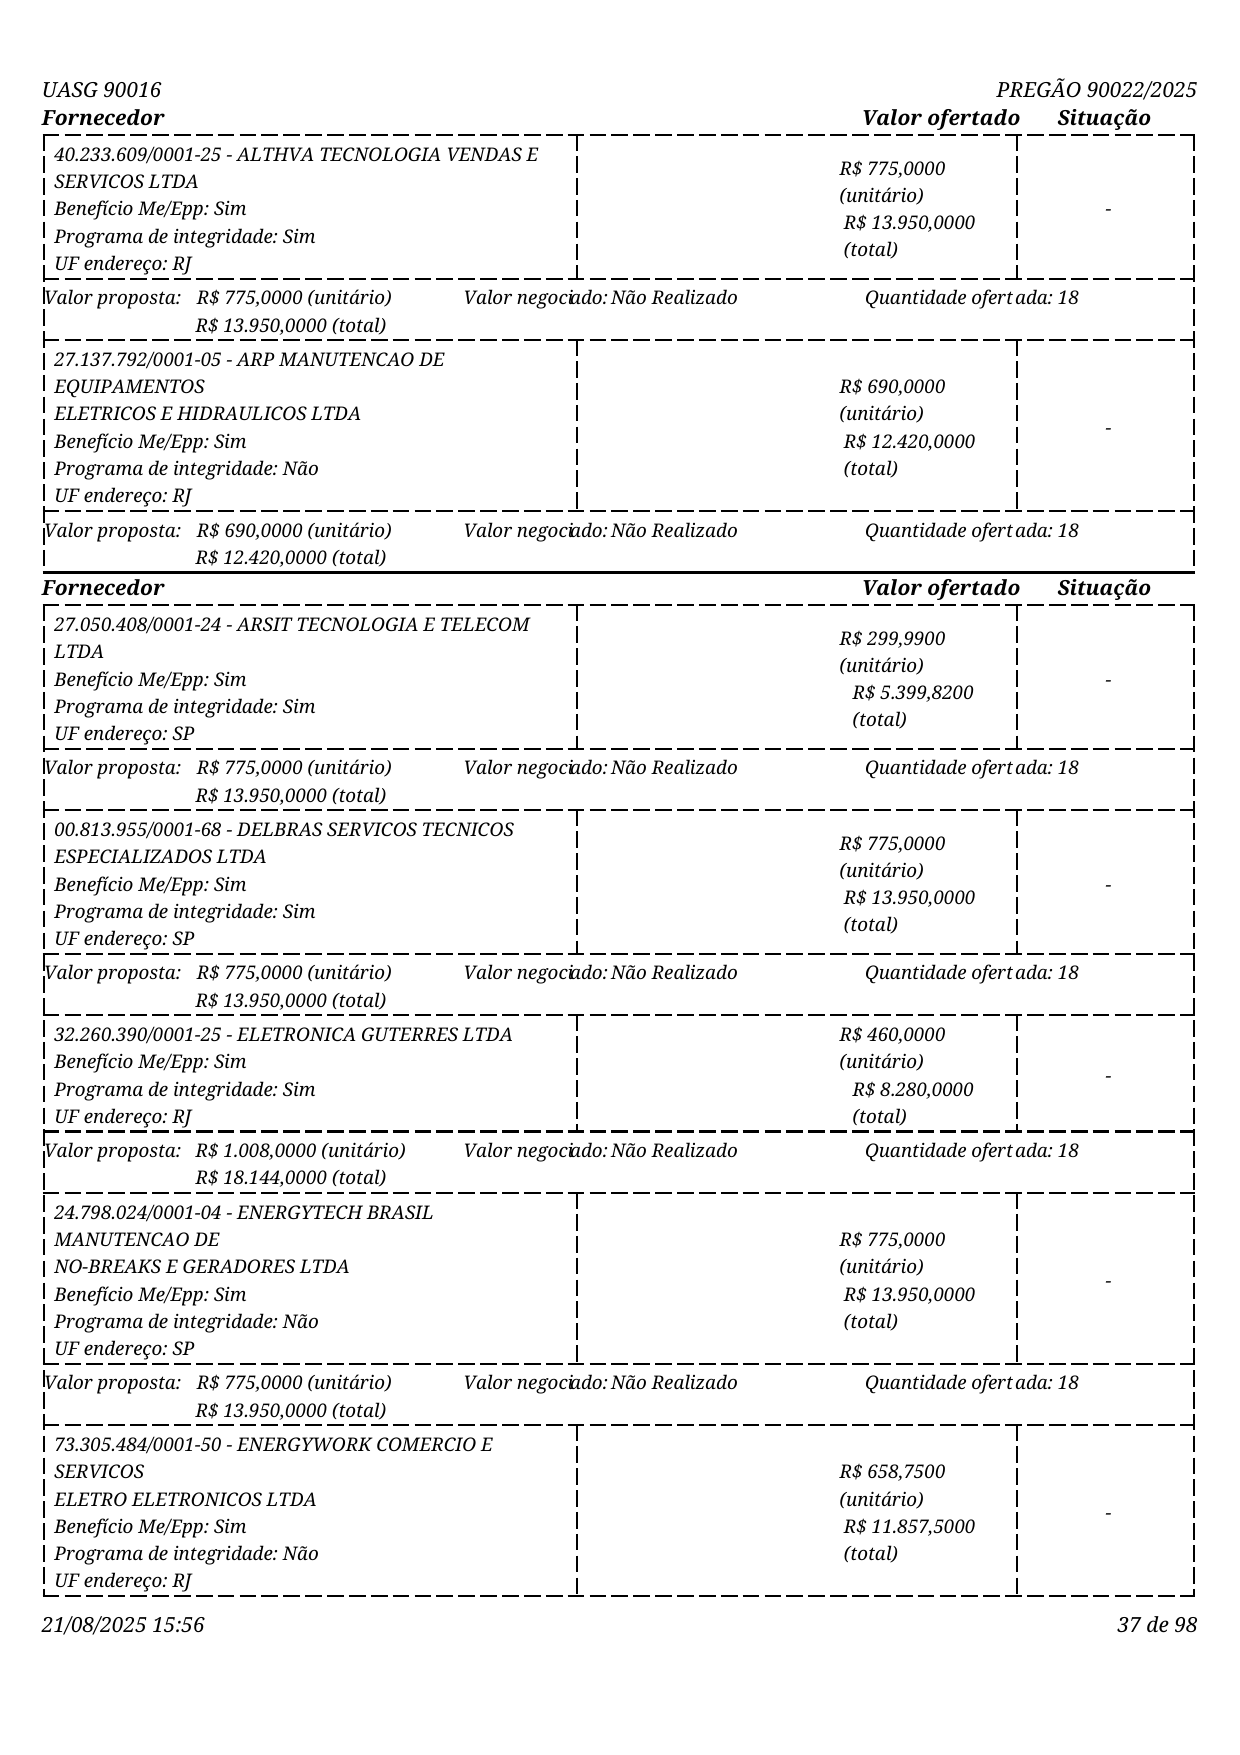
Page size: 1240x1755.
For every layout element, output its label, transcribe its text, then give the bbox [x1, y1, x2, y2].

table_cell [1101, 510, 1194, 571]
table_cell [1101, 953, 1194, 1014]
table_cell ado: Não Realizado [577, 748, 839, 809]
table_cell - [1101, 1014, 1194, 1130]
table_cell 73.305.484/0001-50 - ENERGYWORK COMERCIO E SERVICOS ELETRO ELETRONICOS LTDA Benefício Me/Epp: Sim Programa de integridade: Não UF endereço: RJ [44, 1424, 577, 1595]
table_cell [577, 1014, 839, 1130]
table_cell Valor proposta: R$ 1.008,0000 (unitário) Valor negoci R$ 18.144,0000 (total) [44, 1130, 577, 1192]
table_cell ada: 18 [1017, 1130, 1101, 1192]
table_cell - [1101, 1424, 1194, 1595]
table_header [577, 134, 839, 278]
table_cell 27.137.792/0001-05 - ARP MANUTENCAO DE EQUIPAMENTOS ELETRICOS E HIDRAULICOS LTDA Benefício Me/Epp: Sim Programa de integridade: Não UF endereço: RJ [44, 339, 577, 510]
table_cell [1017, 1014, 1101, 1130]
table_header [577, 604, 839, 748]
table_header - [1101, 604, 1194, 748]
table_cell [1017, 1192, 1101, 1363]
table_cell [1101, 278, 1194, 339]
table_cell Valor proposta: R$ 775,0000 (unitário) Valor negoci R$ 13.950,0000 (total) [44, 1363, 577, 1424]
table_cell [1101, 1363, 1194, 1424]
table_cell Valor proposta: R$ 690,0000 (unitário) Valor negoci R$ 12.420,0000 (total) [44, 510, 577, 571]
table_cell 00.813.955/0001-68 - DELBRAS SERVICOS TECNICOS ESPECIALIZADOS LTDA Benefício Me/Epp: Sim Programa de integridade: Sim UF endereço: SP [44, 809, 577, 953]
table_cell [1017, 809, 1101, 953]
table_cell Quantidade ofert [839, 278, 1017, 339]
table_cell R$ 690,0000 (unitário) R$ 12.420,0000 (total) [839, 339, 1017, 510]
table_cell - [1101, 809, 1194, 953]
table_cell ado: Não Realizado [577, 1130, 839, 1192]
table_cell 24.798.024/0001-04 - ENERGYTECH BRASIL MANUTENCAO DE NO-BREAKS E GERADORES LTDA Benefício Me/Epp: Sim Programa de integridade: Não UF endereço: SP [44, 1192, 577, 1363]
table_cell Quantidade ofert [839, 953, 1017, 1014]
table_cell Valor proposta: R$ 775,0000 (unitário) Valor negoci R$ 13.950,0000 (total) [44, 953, 577, 1014]
table_cell - [1101, 1192, 1194, 1363]
table_cell Valor proposta: R$ 775,0000 (unitário) Valor negoci R$ 13.950,0000 (total) [44, 278, 577, 339]
table_cell [577, 339, 839, 510]
table_cell R$ 460,0000 (unitário) R$ 8.280,0000 (total) [839, 1014, 1017, 1130]
table_cell Quantidade ofert [839, 1130, 1017, 1192]
table_cell [1101, 1130, 1194, 1192]
table_header 27.050.408/0001-24 - ARSIT TECNOLOGIA E TELECOM LTDA Benefício Me/Epp: Sim Programa de integridade: Sim UF endereço: SP [44, 604, 577, 748]
table_header [1017, 604, 1101, 748]
table_cell ada: 18 [1017, 1363, 1101, 1424]
table_cell ada: 18 [1017, 953, 1101, 1014]
text Fornecedor Valor ofertado Situação [42, 103, 1200, 132]
table_cell - [1101, 339, 1194, 510]
table_cell [1017, 339, 1101, 510]
table_header 40.233.609/0001-25 - ALTHVA TECNOLOGIA VENDAS E SERVICOS LTDA Benefício Me/Epp: Sim Programa de integridade: Sim UF endereço: RJ [44, 134, 577, 278]
table_cell [577, 809, 839, 953]
table_cell ado: Não Realizado [577, 510, 839, 571]
table_header R$ 775,0000 (unitário) R$ 13.950,0000 (total) [839, 134, 1017, 278]
table_cell [1101, 748, 1194, 809]
table_cell R$ 775,0000 (unitário) R$ 13.950,0000 (total) [839, 1192, 1017, 1363]
table_cell [577, 1424, 839, 1595]
text Fornecedor Valor ofertado Situação [42, 573, 1200, 602]
table_header - [1101, 134, 1194, 278]
table_cell ada: 18 [1017, 278, 1101, 339]
table_cell 32.260.390/0001-25 - ELETRONICA GUTERRES LTDA Benefício Me/Epp: Sim Programa de integridade: Sim UF endereço: RJ [44, 1014, 577, 1130]
table_cell Quantidade ofert [839, 1363, 1017, 1424]
table_cell ado: Não Realizado [577, 278, 839, 339]
table_cell Valor proposta: R$ 775,0000 (unitário) Valor negoci R$ 13.950,0000 (total) [44, 748, 577, 809]
table_cell ado: Não Realizado [577, 1363, 839, 1424]
table_cell [577, 1192, 839, 1363]
table_cell ada: 18 [1017, 748, 1101, 809]
table_cell [1017, 1424, 1101, 1595]
table_cell ado: Não Realizado [577, 953, 839, 1014]
table_header R$ 299,9900 (unitário) R$ 5.399,8200 (total) [839, 604, 1017, 748]
table_cell Quantidade ofert [839, 748, 1017, 809]
table_cell ada: 18 [1017, 510, 1101, 571]
table_cell Quantidade ofert [839, 510, 1017, 571]
table_cell R$ 658,7500 (unitário) R$ 11.857,5000 (total) [839, 1424, 1017, 1595]
table_cell R$ 775,0000 (unitário) R$ 13.950,0000 (total) [839, 809, 1017, 953]
table_header [1017, 134, 1101, 278]
